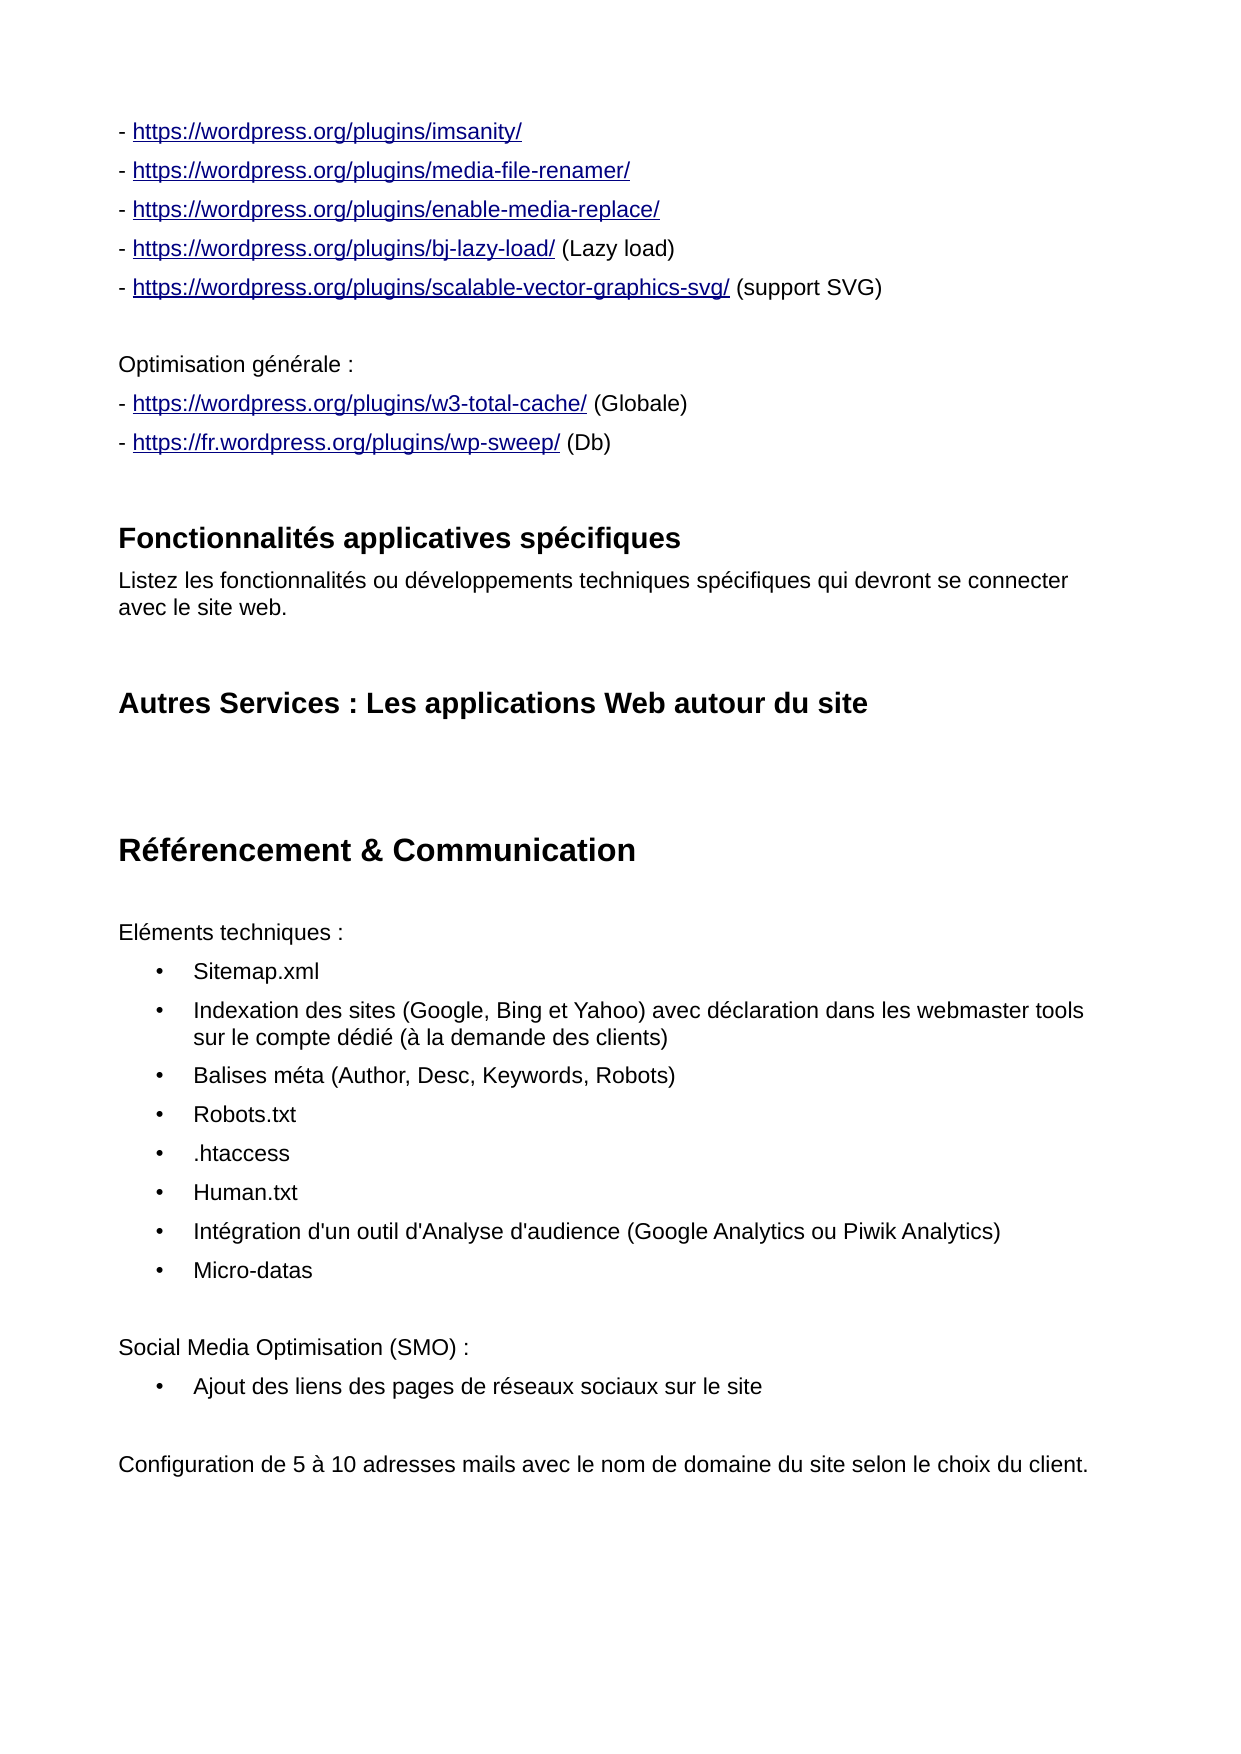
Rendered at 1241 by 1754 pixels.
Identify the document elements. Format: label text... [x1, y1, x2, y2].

text - https://wordpress.org/plugins/w3-total-cache/ (Globale) [118, 390, 1122, 416]
list Intégration d'un outil d'Analyse d'audience (Google Analytics ou Piwik Analytics) [156, 1218, 1122, 1244]
list .htaccess [156, 1140, 1122, 1166]
text - https://wordpress.org/plugins/bj-lazy-load/ (Lazy load) [118, 235, 1122, 261]
text - https://wordpress.org/plugins/enable-media-replace/ [118, 196, 1122, 222]
text Optimisation générale : [118, 351, 1122, 378]
text Configuration de 5 à 10 adresses mails avec le nom de domaine du site selon le choix du client. [118, 1451, 1122, 1477]
subtitle Autres Services : Les applications Web autour du site [118, 686, 1122, 720]
text - https://fr.wordpress.org/plugins/wp-sweep/ (Db) [118, 429, 1122, 455]
text - https://wordpress.org/plugins/imsanity/ [118, 118, 1122, 144]
text - https://wordpress.org/plugins/media-file-renamer/ [118, 157, 1122, 183]
text Social Media Optimisation (SMO) : [118, 1334, 1122, 1361]
list Human.txt [156, 1179, 1122, 1205]
list Ajout des liens des pages de réseaux sociaux sur le site [156, 1373, 1122, 1399]
text Listez les fonctionnalités ou développements techniques spécifiques qui devront se connecter avec le site web. [118, 567, 1122, 620]
list Sitemap.xml [156, 958, 1122, 984]
list Balises méta (Author, Desc, Keywords, Robots) [156, 1062, 1122, 1089]
text - https://wordpress.org/plugins/scalable-vector-graphics-svg/ (support SVG) [118, 273, 1122, 300]
list Indexation des sites (Google, Bing et Yahoo) avec déclaration dans les webmaster tools sur le compte dédié (à la demande des clients) [156, 997, 1122, 1050]
list Micro-datas [156, 1257, 1122, 1283]
text Eléments techniques : [118, 919, 1122, 946]
subtitle Fonctionnalités applicatives spécifiques [118, 521, 1122, 555]
list Robots.txt [156, 1101, 1122, 1127]
subtitle Référencement & Communication [118, 831, 1122, 868]
